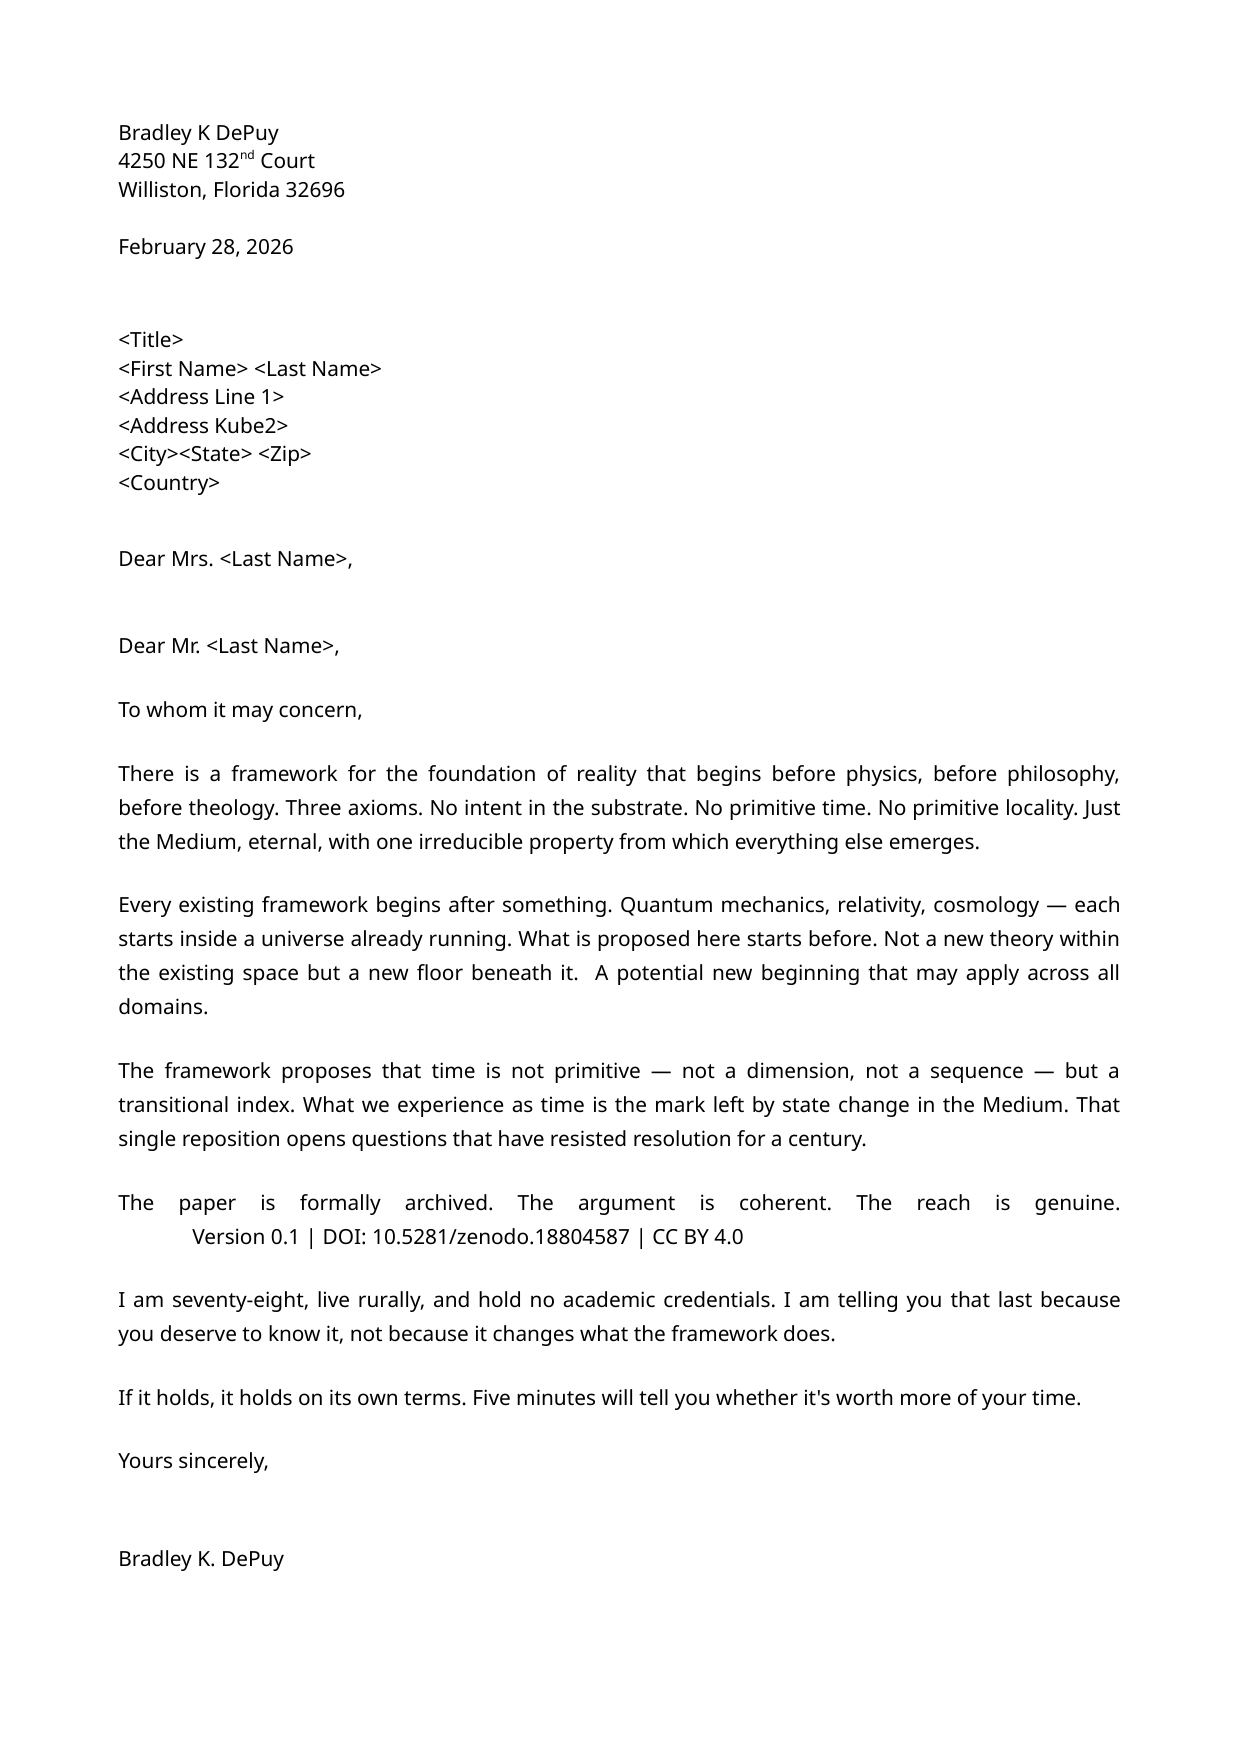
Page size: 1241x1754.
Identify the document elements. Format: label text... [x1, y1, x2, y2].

text The framework proposes that time is not primitive — not a dimension, not a sequence — but a transitional index. What we experience as time is the mark left by state change in the Medium. That single reposition opens questions that have resisted resolution for a century. [118, 1056, 1122, 1153]
text Every existing framework begins after something. Quantum mechanics, relativity, cosmology — each starts inside a universe already running. What is proposed here starts before. Not a new theory within the existing space but a new floor beneath it. A potential new beginning that may apply across all domains. [118, 890, 1122, 1021]
text Bradley K DePuy 4250 NE 132nd Court Williston, Florida 32696 February 28, 2026 [118, 118, 1122, 260]
text The paper is formally archived. The argument is coherent. The reach is genuine. Version 0.1 | DOI: 10.5281/zenodo.18804587 | CC BY 4.0 [118, 1188, 1122, 1250]
text <City><State> <Zip> [118, 439, 561, 468]
text Bradley K. DePuy [118, 1544, 1122, 1572]
text If it holds, it holds on its own terms. Five minutes will tell you whether it's worth more of your time. [118, 1383, 1122, 1411]
text Dear Mrs. <Last Name>, [118, 319, 1122, 572]
text To whom it may concern, [118, 695, 1122, 723]
text Dear Mr. <Last Name>, [118, 632, 1122, 660]
text I am seventy-eight, live rurally, and hold no academic credentials. I am telling you that last because you deserve to know it, not because it changes what the framework does. [118, 1285, 1122, 1348]
text Yours sincerely, [118, 1446, 1122, 1509]
text <Title> [118, 326, 561, 354]
text <Address Line 1> [118, 382, 561, 411]
text <First Name> <Last Name> [118, 354, 561, 382]
text <Address Kube2> [118, 411, 561, 439]
text There is a framework for the foundation of reality that begins before physics, before philosophy, before theology. Three axioms. No intent in the substrate. No primitive time. No primitive locality. Just the Medium, eternal, with one irreducible property from which everything else emerges. [118, 759, 1122, 855]
text <Country> [118, 468, 561, 496]
